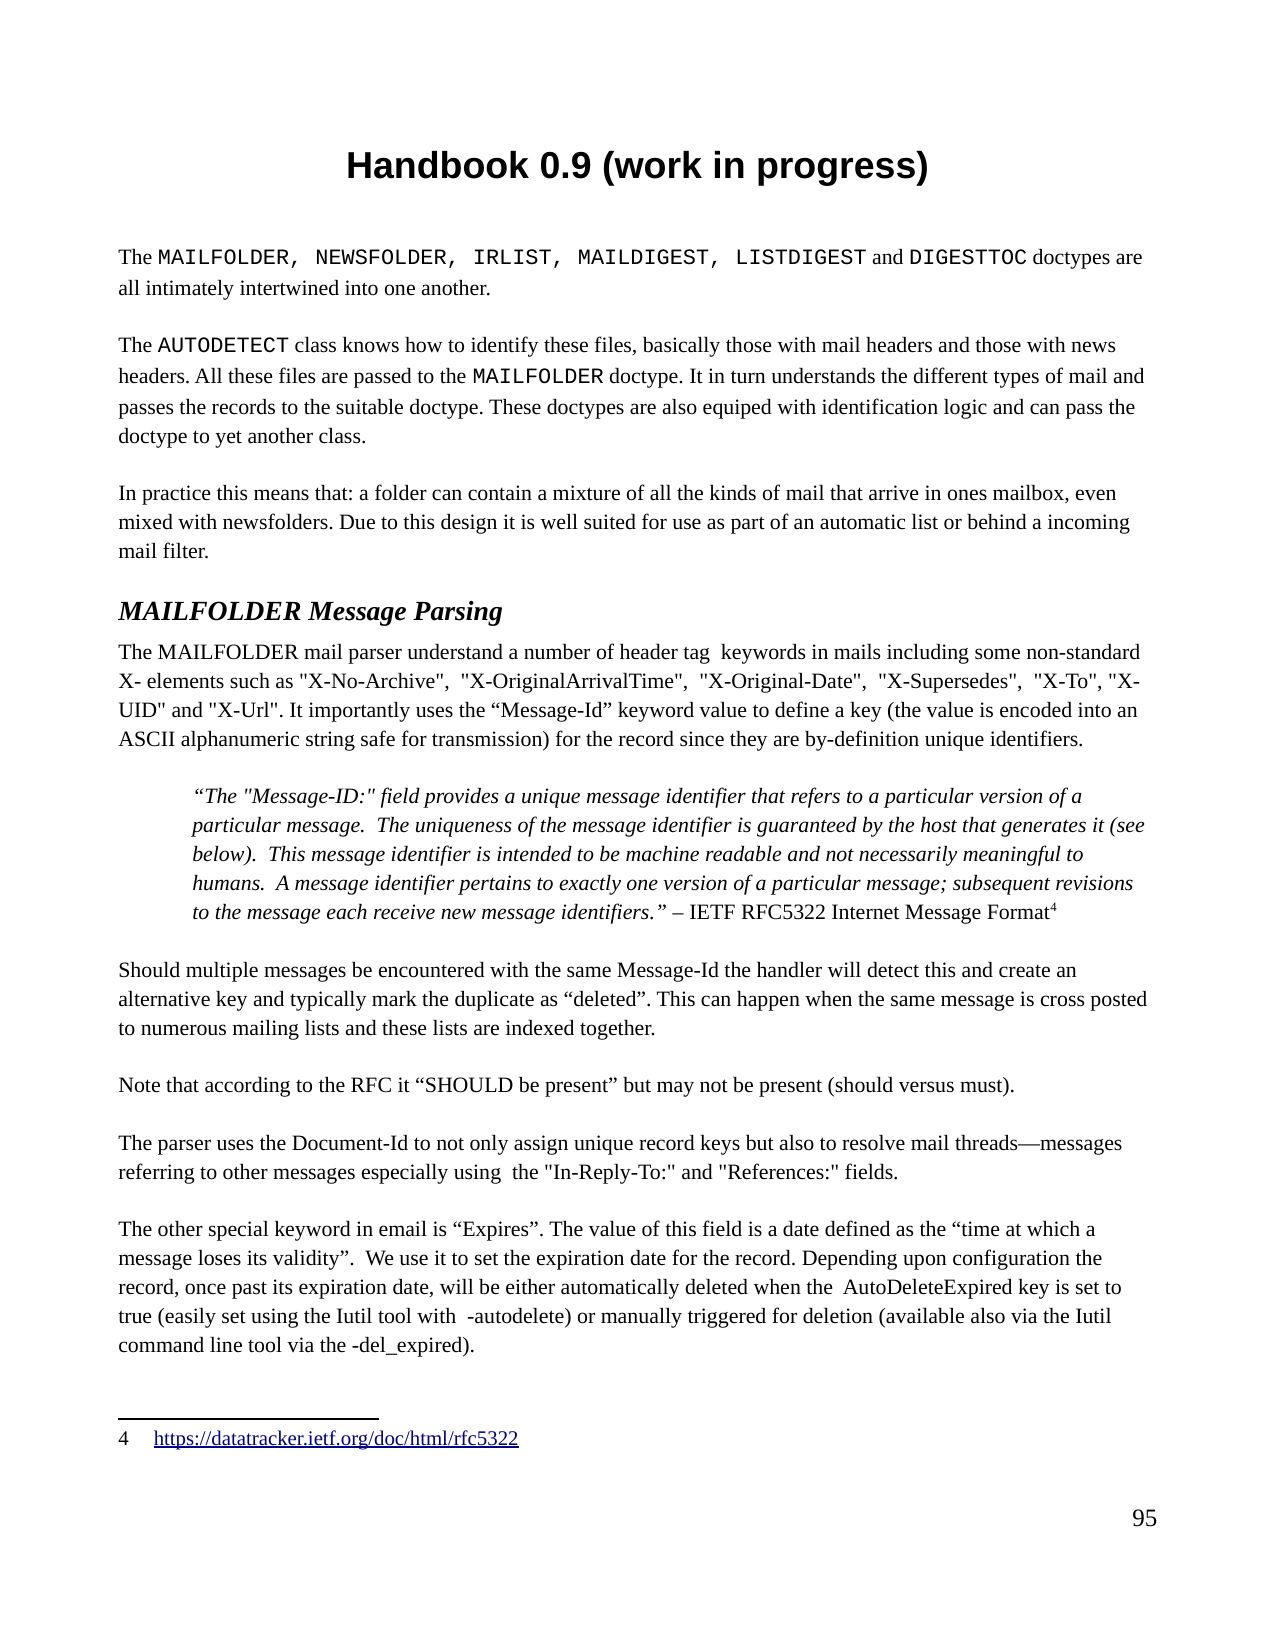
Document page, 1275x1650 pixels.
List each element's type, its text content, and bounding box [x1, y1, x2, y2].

text In practice this means that: a folder can contain a mixture of all the kinds of mail that arrive in ones mailbox, even mixed with newsfolders. Due to this design it is well suited for use as part of an automatic list or behind a incoming mail filter. [118, 480, 1157, 563]
subtitle MAILFOLDER Message Parsing [118, 595, 1157, 627]
text The other special keyword in email is “Expires”. The value of this field is a date defined as the “time at which a message loses its validity”. We use it to set the expiration date for the record. Depending upon configuration the record, once past its expiration date, will be either automatically deleted when the AutoDeleteExpired key is set to true (easily set using the Iutil tool with -autodelete) or manually triggered for deletion (available also via the Iutil command line tool via the -del_expired). [118, 1216, 1157, 1357]
text The MAILFOLDER, NEWSFOLDER, IRLIST, MAILDIGEST, LISTDIGEST and DIGESTTOC doctypes are all intimately intertwined into one another. [118, 244, 1157, 300]
text The parser uses the Document-Id to not only assign unique record keys but also to resolve mail threads—messages referring to other messages especially using the "In-Reply-To:" and "References:" fields. [118, 1130, 1157, 1184]
text https://datatracker.ietf.org/doc/html/rfc5322 [118, 1426, 1157, 1449]
text The AUTODETECT class knows how to identify these files, basically those with mail headers and those with news headers. All these files are passed to the MAILFOLDER doctype. It in turn understands the different types of mail and passes the records to the suitable doctype. These doctypes are also equiped with identification logic and can pass the doctype to yet another class. [118, 332, 1157, 448]
text Note that according to the RFC it “SHOULD be present” but may not be present (should versus must). [118, 1072, 1157, 1097]
text The MAILFOLDER mail parser understand a number of header tag keywords in mails including some non-standard X- elements such as "X-No-Archive", "X-OriginalArrivalTime", "X-Original-Date", "X-Supersedes", "X-To", "X-UID" and "X-Url". It importantly uses the “Message-Id” keyword value to define a key (the value is encoded into an ASCII alphanumeric string safe for transmission) for the record since they are by-definition unique identifiers. [118, 639, 1157, 751]
text Should multiple messages be encountered with the same Message-Id the handler will detect this and create an alternative key and typically mark the duplicate as “deleted”. This can happen when the same message is cross posted to numerous mailing lists and these lists are indexed together. [118, 957, 1157, 1040]
text “The "Message-ID:" field provides a unique message identifier that refers to a particular version of a particular message. The uniqueness of the message identifier is guaranteed by the host that generates it (see below). This message identifier is intended to be machine readable and not necessarily meaningful to humans. A message identifier pertains to exactly one version of a particular message; subsequent revisions to the message each receive new message identifiers.” – IETF RFC5322 Internet Message Format [192, 783, 1157, 924]
